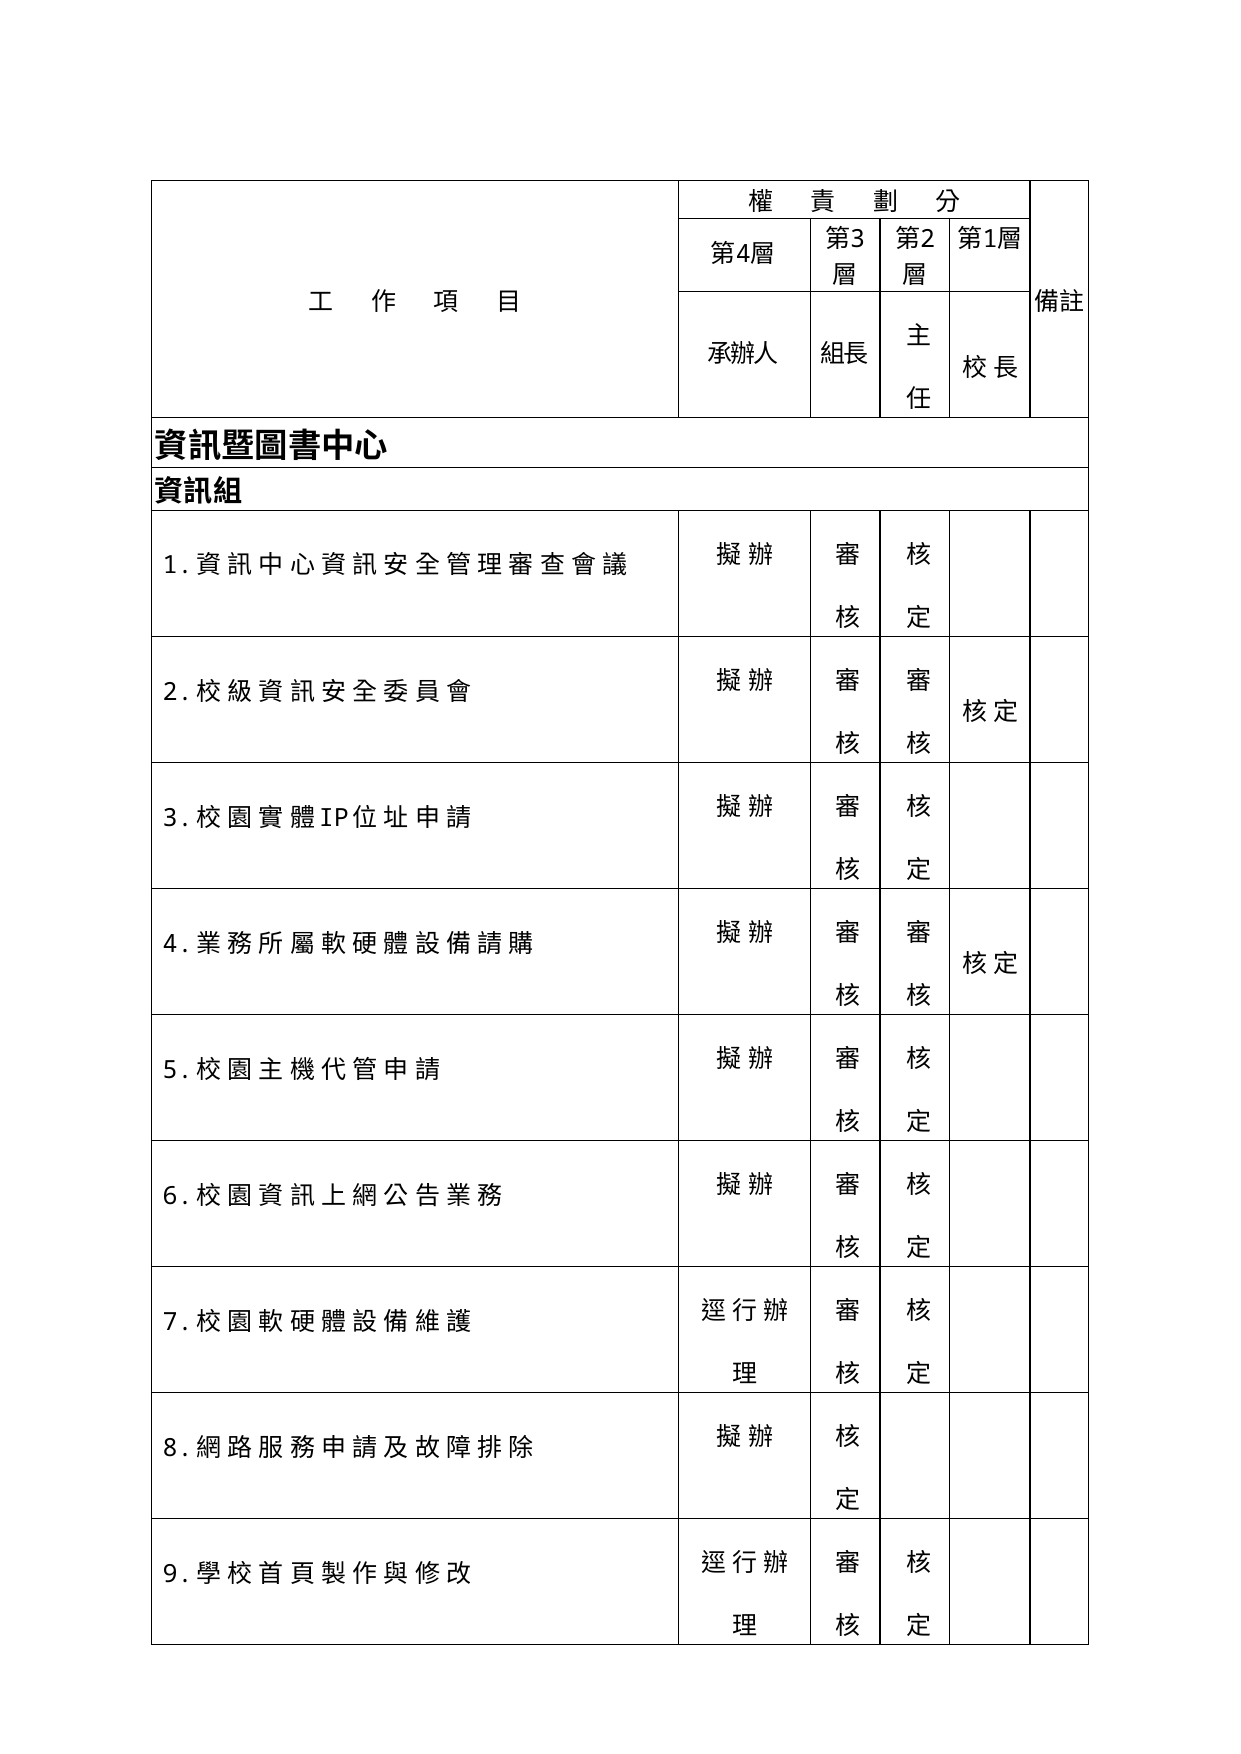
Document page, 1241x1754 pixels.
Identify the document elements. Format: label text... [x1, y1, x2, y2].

table_cell [950, 511, 1029, 636]
table_cell [950, 1519, 1029, 1644]
table_cell 擬辦 [679, 889, 810, 1014]
table_cell [950, 1267, 1029, 1392]
table_cell 核定 [881, 1141, 949, 1266]
table_cell 4.業務所屬軟硬體設備請購 [152, 889, 678, 1014]
table_cell 審核 [811, 637, 879, 762]
table_cell 主任 [881, 292, 949, 417]
table_cell [1031, 1393, 1088, 1518]
table_cell [1031, 1267, 1088, 1392]
table_cell 第2層 [881, 219, 949, 291]
table_cell 核定 [811, 1393, 879, 1518]
table_cell 審核 [811, 763, 879, 888]
table_cell 核定 [881, 1519, 949, 1644]
table_cell 核定 [881, 763, 949, 888]
table_cell 擬辦 [679, 1393, 810, 1518]
table_header 備註 [1031, 181, 1088, 417]
table_cell 核定 [950, 637, 1029, 762]
table_cell 核定 [881, 1015, 949, 1140]
table_cell 審核 [881, 637, 949, 762]
table_cell 8.網路服務申請及故障排除 [152, 1393, 678, 1518]
table_cell 審核 [811, 1141, 879, 1266]
table_cell [881, 1393, 949, 1518]
table_cell 1.資訊中心資訊安全管理審查會議 [152, 511, 678, 636]
table_cell 第3層 [811, 219, 879, 291]
table_cell 擬辦 [679, 1141, 810, 1266]
table_cell 6.校園資訊上網公告業務 [152, 1141, 678, 1266]
table_cell 核定 [950, 889, 1029, 1014]
table_cell [950, 1393, 1029, 1518]
table_cell 承辦人 [679, 292, 810, 417]
table_cell [1031, 763, 1088, 888]
table_cell 審核 [811, 1267, 879, 1392]
table_cell 擬辦 [679, 511, 810, 636]
table_cell 核定 [881, 1267, 949, 1392]
table_cell 擬辦 [679, 637, 810, 762]
table_cell [1031, 637, 1088, 762]
table_cell 組長 [811, 292, 879, 417]
table_cell 審核 [811, 1519, 879, 1644]
table_cell 審核 [881, 889, 949, 1014]
table_cell 5.校園主機代管申請 [152, 1015, 678, 1140]
table_cell [1031, 511, 1088, 636]
table_cell 逕行辦理 [679, 1267, 810, 1392]
table_cell [950, 1015, 1029, 1140]
table_cell 第1層 [950, 219, 1029, 291]
table_cell [1031, 1519, 1088, 1644]
table_cell 第4層 [679, 219, 810, 291]
table_cell 逕行辦理 [679, 1519, 810, 1644]
table_cell [950, 763, 1029, 888]
table_cell 核定 [881, 511, 949, 636]
table_cell 擬辦 [679, 1015, 810, 1140]
table_cell 3.校園實體IP位址申請 [152, 763, 678, 888]
table_cell 資訊暨圖書中心 [152, 418, 1088, 467]
table_cell 資訊組 [152, 468, 1088, 510]
table_header 權 責 劃 分 [679, 181, 1029, 218]
table_cell 擬辦 [679, 763, 810, 888]
table_cell 審核 [811, 1015, 879, 1140]
table_cell [1031, 1015, 1088, 1140]
table_cell 7.校園軟硬體設備維護 [152, 1267, 678, 1392]
table_cell [1031, 1141, 1088, 1266]
table_header 工 作 項 目 [152, 181, 678, 417]
table_cell 2.校級資訊安全委員會 [152, 637, 678, 762]
table_cell 9.學校首頁製作與修改 [152, 1519, 678, 1644]
table_cell [950, 1141, 1029, 1266]
table_cell 審核 [811, 889, 879, 1014]
table_cell 審核 [811, 511, 879, 636]
table_cell 校長 [950, 292, 1029, 417]
table_cell [1031, 889, 1088, 1014]
